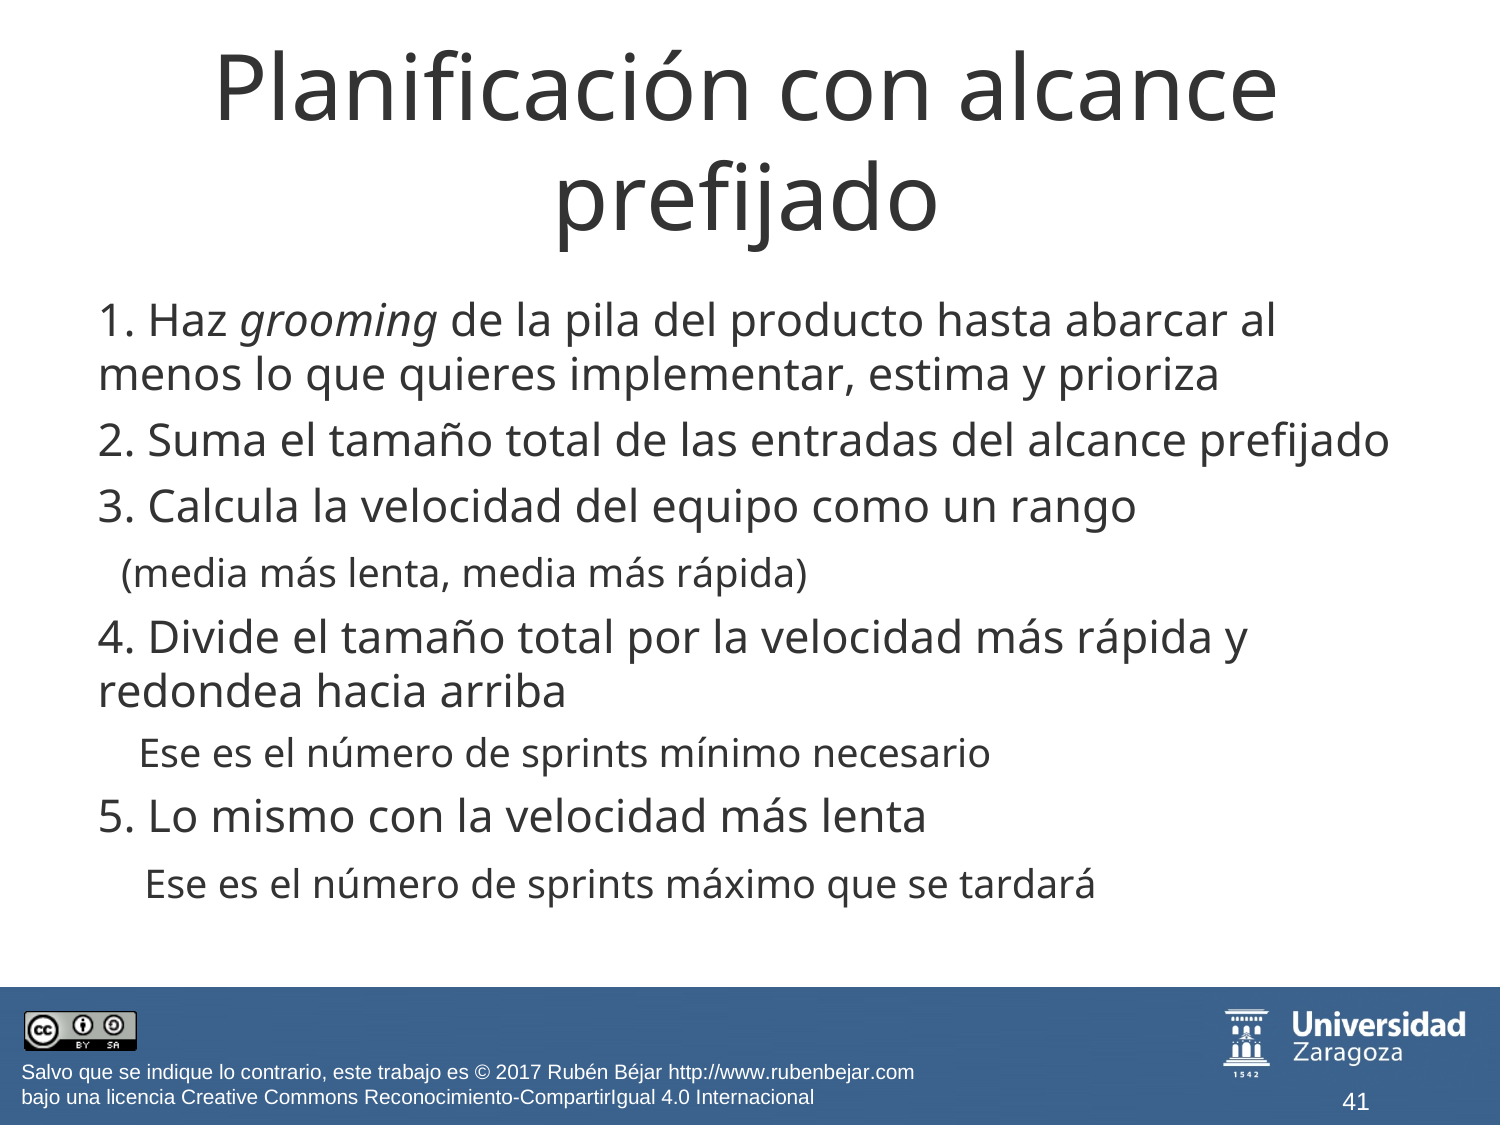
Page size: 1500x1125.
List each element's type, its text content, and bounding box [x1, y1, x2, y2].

list 1. Haz grooming de la pila del producto hasta abarcar al menos lo que quieres implementar, estima y prioriza 2. Suma el tamaño total de las entradas del alcance prefijado 3. Calcula la velocidad del equipo como un rango (media más lenta, media más rápida) 4. Divide el tamaño total por la velocidad más rápida y redondea hacia arriba Ese es el número de sprints mínimo necesario 5. Lo mismo con la velocidad más lenta Ese es el número de sprints máximo que se tardará [82, 283, 1418, 957]
title Planificación con alcance prefijado [74, 21, 1420, 257]
picture [0, 987, 1500, 1125]
